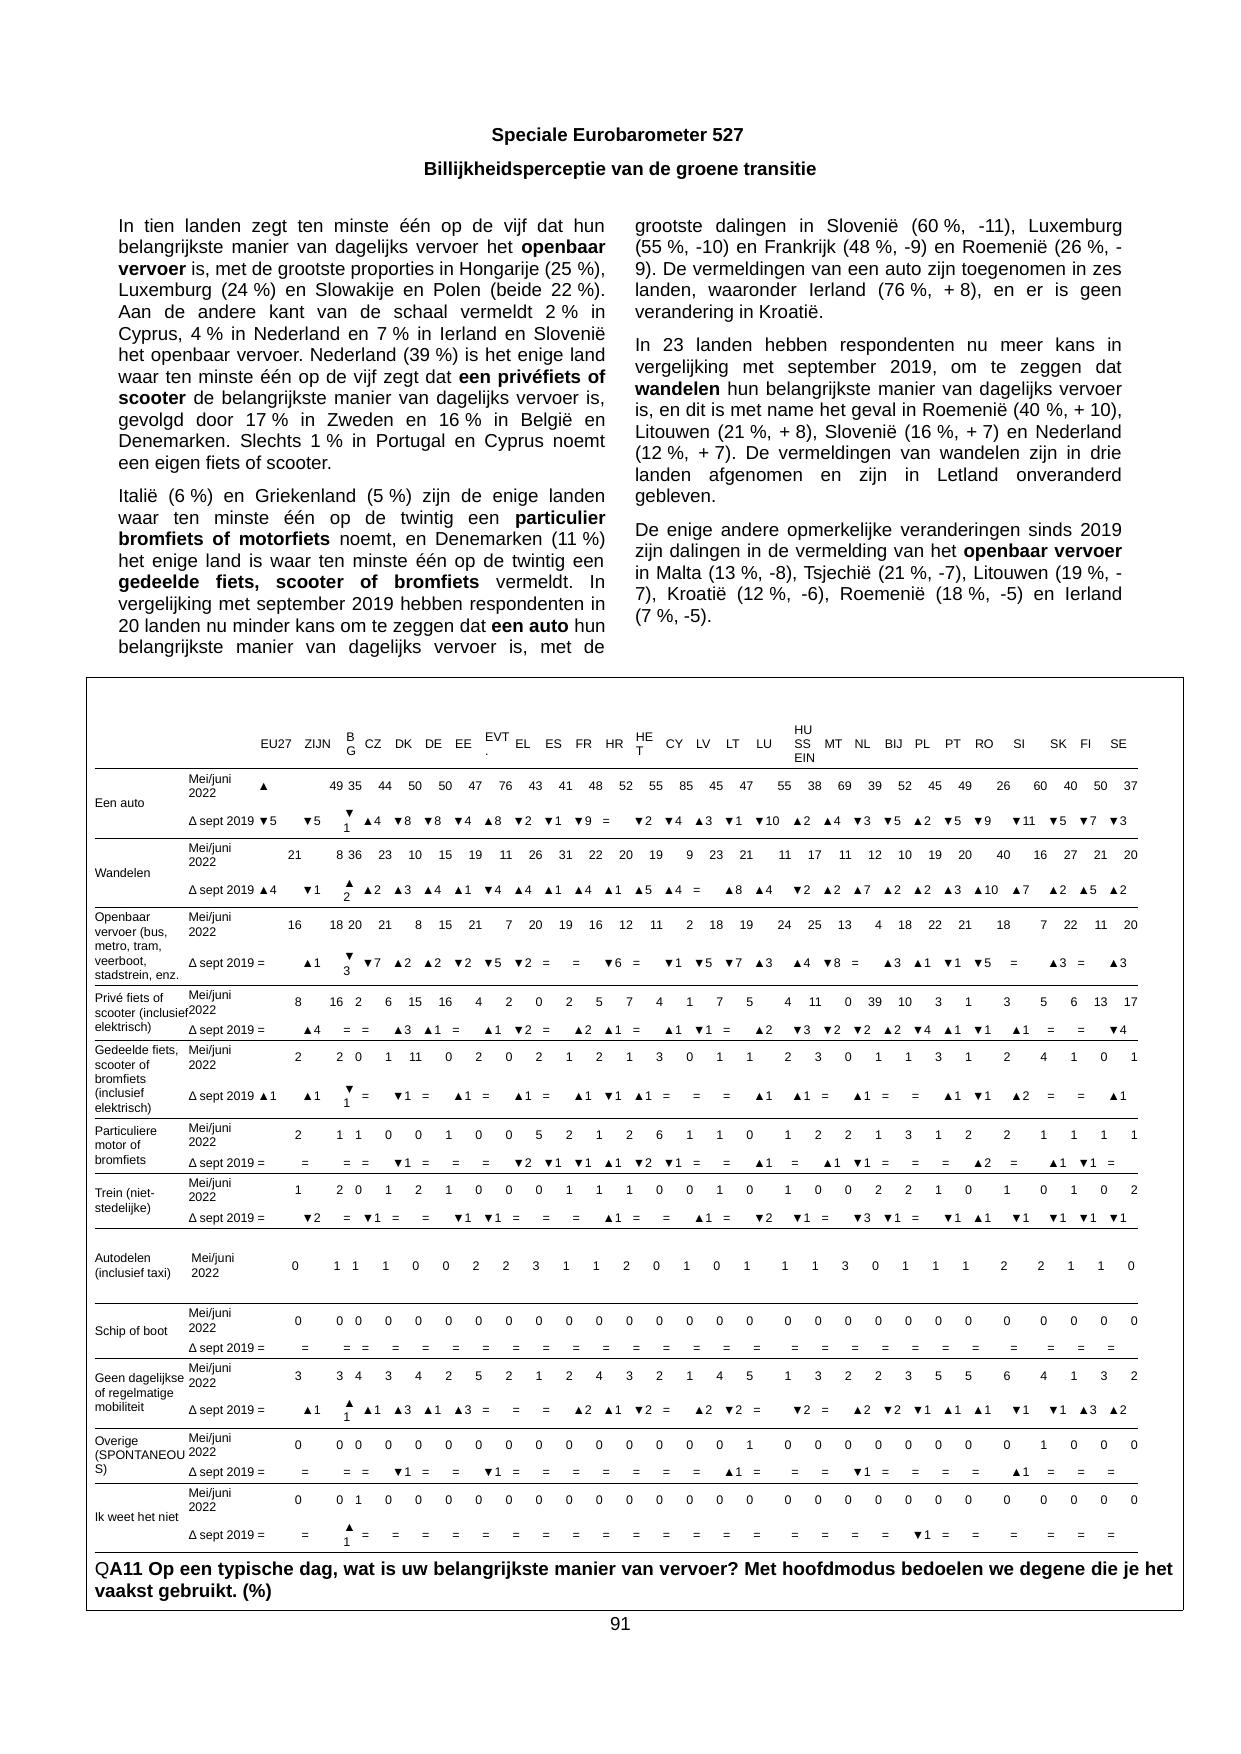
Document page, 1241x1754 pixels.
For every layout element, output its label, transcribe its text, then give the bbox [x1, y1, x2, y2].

table_cell 1 [422, 1174, 452, 1207]
table_cell 1 [912, 1248, 942, 1283]
table_cell 0 [452, 1119, 482, 1152]
table_cell = [1047, 1075, 1077, 1118]
table_cell 0 [882, 1484, 912, 1517]
table_cell = [821, 1393, 851, 1427]
table_cell 3 [362, 1359, 392, 1393]
table_cell = [512, 1338, 542, 1358]
table_cell = [663, 1075, 693, 1118]
table_cell 0 [1010, 1304, 1047, 1338]
table_cell ▼1 [912, 1517, 942, 1552]
table_cell [301, 1283, 343, 1303]
table_cell ▲7 [1010, 873, 1047, 907]
table_cell 0 [362, 1119, 392, 1152]
table_cell = [573, 1208, 602, 1228]
table_cell 0 [972, 1429, 1010, 1462]
table_cell 0 [942, 1429, 972, 1462]
table_cell 31 [542, 839, 572, 872]
table_cell 0 [452, 1429, 482, 1462]
table_cell = [512, 1462, 542, 1482]
table_cell 45 [912, 769, 942, 803]
table_cell 1 [573, 1174, 602, 1207]
table_header PL [912, 719, 942, 768]
table_cell ▲3 [392, 1393, 422, 1427]
table_cell 1 [301, 1119, 343, 1152]
table_cell 0 [1077, 1304, 1107, 1338]
table_cell ▲2 [753, 1020, 791, 1040]
table_cell 40 [1047, 769, 1077, 803]
table_cell 0 [633, 1304, 663, 1338]
table_cell = [603, 803, 633, 838]
table_cell 2 [258, 1119, 301, 1152]
table_cell 1 [663, 986, 693, 1019]
table_cell [452, 1283, 482, 1303]
table_cell 1 [723, 1248, 753, 1283]
table_cell = [258, 1338, 301, 1358]
table_cell ▼1 [1010, 1208, 1047, 1228]
text grootste dalingen in Slovenië (60 %, -11), Luxemburg (55 %, -10) en Frankrijk (48 %, -9) en Roemenië (26 %, -9). De vermeldingen van een auto zijn toegenomen in zes landen, waaronder Ierland (76 %, + 8), en er is geen verandering in Kroatië. [635, 214, 1122, 322]
table_cell ▲3 [392, 873, 422, 907]
table_cell 4 [693, 1359, 723, 1393]
table_header FI [1077, 719, 1107, 768]
table_cell = [851, 1517, 882, 1552]
table_cell 1 [912, 1174, 942, 1207]
table_cell = [452, 1020, 482, 1040]
table_cell ▲1 [343, 1393, 362, 1427]
table_cell 0 [392, 1304, 422, 1338]
table_cell 0 [603, 1429, 633, 1462]
table_cell ▼2 [512, 803, 542, 838]
table_cell 2 [791, 1119, 821, 1152]
table_cell ▼2 [512, 1153, 542, 1173]
table_cell = [912, 1208, 942, 1228]
table_cell [542, 1283, 572, 1303]
table_cell = [422, 1517, 452, 1552]
table_cell 0 [791, 1174, 821, 1207]
table_cell 13 [1077, 986, 1107, 1019]
table_cell [663, 1283, 693, 1303]
table_cell Gedeelde fiets, scooter of bromfiets (inclusief elektrisch) [95, 1041, 188, 1118]
table_header [95, 719, 188, 768]
table_cell ▲4 [791, 942, 821, 985]
table_cell = [1047, 1517, 1077, 1552]
table_cell 38 [791, 769, 821, 803]
table_cell 40 [972, 839, 1010, 872]
table_cell 1 [1047, 1041, 1077, 1074]
table_cell 0 [452, 1304, 482, 1338]
table_cell = [723, 1517, 753, 1552]
table_cell 0 [1077, 1429, 1107, 1462]
table_cell 7 [1010, 908, 1047, 942]
table_cell 5 [452, 1359, 482, 1393]
table_cell Mei/juni 2022 [188, 986, 257, 1019]
table_cell 0 [633, 1429, 663, 1462]
table_cell ▲1 [942, 1075, 972, 1118]
table_cell ▲4 [663, 873, 693, 907]
table_cell = [912, 1338, 942, 1358]
table_cell 0 [1047, 1484, 1077, 1517]
table_cell 50 [1077, 769, 1107, 803]
table_header HUSSEIN [791, 719, 821, 768]
table_cell = [753, 1393, 791, 1427]
table_cell 0 [753, 1484, 791, 1517]
table_cell = [422, 1075, 452, 1118]
table_cell 1 [1010, 1429, 1047, 1462]
table_cell [258, 1229, 301, 1248]
table_cell ▼5 [482, 942, 512, 985]
table_cell 11 [821, 839, 851, 872]
table_cell ▲3 [882, 942, 912, 985]
table_cell [753, 1229, 791, 1248]
table_header PT [942, 719, 972, 768]
table_cell [512, 1229, 542, 1248]
table_cell ▼1 [663, 942, 693, 985]
table_cell 1 [663, 1359, 693, 1393]
table_cell = [633, 942, 663, 985]
table_cell 7 [482, 908, 512, 942]
table_cell 2 [603, 1119, 633, 1152]
table_cell ▲1 [301, 942, 343, 985]
table_cell ▼6 [603, 942, 633, 985]
table_cell ▼2 [723, 1393, 753, 1427]
table_cell 3 [791, 1041, 821, 1074]
table_cell ▼3 [851, 1208, 882, 1228]
table_cell = [542, 1338, 572, 1358]
table_cell 0 [693, 1304, 723, 1338]
table_cell 0 [1047, 1304, 1077, 1338]
table_cell [603, 1283, 633, 1303]
table_cell ▼5 [301, 803, 343, 838]
table_cell ▼1 [693, 1020, 723, 1040]
table_cell = [1077, 942, 1107, 985]
table_cell ▲1 [603, 873, 633, 907]
table_cell Δ sept 2019 [188, 873, 257, 907]
table_cell = [301, 1462, 343, 1482]
table_cell 2 [663, 908, 693, 942]
table_cell = [882, 1517, 912, 1552]
table_cell ▼1 [1047, 1393, 1077, 1427]
table_cell Δ sept 2019 [188, 1462, 257, 1482]
table_cell ▲8 [482, 803, 512, 838]
table_cell 3 [882, 1359, 912, 1393]
table_cell 2 [482, 1248, 512, 1283]
table_cell ▼1 [942, 942, 972, 985]
table_cell = [362, 1075, 392, 1118]
table_cell ▲2 [1010, 1075, 1047, 1118]
table_cell [362, 1283, 392, 1303]
table_cell 2 [942, 1119, 972, 1152]
table_cell 3 [301, 1359, 343, 1393]
table_cell ▼1 [1047, 1208, 1077, 1228]
table_cell 0 [851, 1248, 882, 1283]
table_cell ▲4 [301, 1020, 343, 1040]
table_cell 1 [1047, 1359, 1077, 1393]
table_cell ▼5 [942, 803, 972, 838]
table_cell = [362, 1517, 392, 1552]
table_cell = [343, 1020, 362, 1040]
table_cell 0 [942, 1484, 972, 1517]
table_cell 47 [452, 769, 482, 803]
table_cell 2 [452, 1041, 482, 1074]
table_cell 0 [723, 1174, 753, 1207]
table_cell = [362, 1153, 392, 1173]
table_cell 16 [573, 908, 602, 942]
table_cell 3 [912, 986, 942, 1019]
table_cell ▲2 [693, 1393, 723, 1427]
table_cell ▼1 [301, 873, 343, 907]
table_cell 2 [851, 1174, 882, 1207]
table_cell [1047, 1229, 1077, 1248]
table_cell ▼1 [482, 1462, 512, 1482]
table_cell Δ sept 2019 [188, 1075, 257, 1118]
table_cell Δ sept 2019 [188, 1338, 257, 1358]
table_cell 18 [301, 908, 343, 942]
table_cell Mei/juni 2022 [188, 1304, 257, 1338]
table_cell 0 [392, 1119, 422, 1152]
table_cell 0 [301, 1304, 343, 1338]
table_cell 0 [1047, 1429, 1077, 1462]
table_cell Mei/juni 2022 [188, 1041, 257, 1074]
table_cell = [603, 1462, 633, 1482]
table_cell = [1010, 942, 1047, 985]
table_cell = [258, 1462, 301, 1482]
table_cell = [362, 1338, 392, 1358]
table_cell 0 [912, 1484, 942, 1517]
table_cell 3 [633, 1041, 663, 1074]
table_cell [912, 1229, 942, 1248]
table_cell Δ sept 2019 [188, 1020, 257, 1040]
table_cell ▼1 [972, 1075, 1010, 1118]
table_cell [942, 1229, 972, 1248]
table_cell [482, 1229, 512, 1248]
table_cell 2 [972, 1119, 1010, 1152]
table_cell [1077, 1229, 1107, 1248]
table_cell 0 [1107, 1429, 1137, 1462]
table_cell 12 [603, 908, 633, 942]
table_cell 1 [542, 1248, 572, 1283]
table_cell 2 [482, 1359, 512, 1393]
table_cell 1 [603, 1174, 633, 1207]
table_cell 0 [942, 1174, 972, 1207]
table_cell = [1077, 1517, 1107, 1552]
table_cell 6 [633, 1119, 663, 1152]
table_cell Δ sept 2019 [188, 803, 257, 838]
table_cell ▲4 [753, 873, 791, 907]
table_cell = [1107, 1462, 1137, 1482]
table_cell 1 [1047, 1119, 1077, 1152]
table_cell 21 [1077, 839, 1107, 872]
table_cell 0 [663, 1041, 693, 1074]
table_cell 2 [603, 1248, 633, 1283]
table_cell ▲10 [972, 873, 1010, 907]
table_cell ▲1 [301, 1393, 343, 1427]
table_cell 20 [942, 839, 972, 872]
table_cell = [301, 1517, 343, 1552]
table_cell 4 [1010, 1041, 1047, 1074]
table_cell 0 [482, 1484, 512, 1517]
table_cell 0 [972, 1484, 1010, 1517]
table_cell = [362, 1462, 392, 1482]
table_cell 0 [512, 1174, 542, 1207]
table_cell = [663, 1208, 693, 1228]
table_cell 52 [603, 769, 633, 803]
table_cell [392, 1229, 422, 1248]
table_cell 49 [942, 769, 972, 803]
table_cell 0 [1010, 1174, 1047, 1207]
table_cell ▲1 [693, 1208, 723, 1228]
table_cell 0 [663, 1429, 693, 1462]
table_cell 0 [573, 1304, 602, 1338]
table_cell = [573, 1517, 602, 1552]
table_cell ▲3 [452, 1393, 482, 1427]
table_cell = [258, 1020, 301, 1040]
table_cell ▼1 [851, 1462, 882, 1482]
table_cell 0 [633, 1484, 663, 1517]
table_cell ▼8 [821, 942, 851, 985]
table_cell 0 [821, 1484, 851, 1517]
table_cell 0 [791, 1304, 821, 1338]
table_cell = [301, 1338, 343, 1358]
table_cell ▼1 [663, 1153, 693, 1173]
table_cell ▲1 [1010, 1462, 1047, 1482]
table_header ES [542, 719, 572, 768]
table_cell 45 [693, 769, 723, 803]
table_cell ▲1 [603, 1153, 633, 1173]
table_cell 0 [512, 1484, 542, 1517]
table_cell ▼8 [422, 803, 452, 838]
table_cell 0 [258, 1248, 301, 1283]
table_cell 0 [512, 1304, 542, 1338]
table_cell 2 [1010, 1248, 1047, 1283]
table_cell ▲2 [851, 1393, 882, 1427]
table_cell [1047, 1283, 1077, 1303]
table_cell [343, 1229, 362, 1248]
table_cell 23 [362, 839, 392, 872]
table_cell 0 [723, 1484, 753, 1517]
table_cell 10 [882, 839, 912, 872]
table_cell Ik weet het niet [95, 1484, 188, 1552]
table_cell = [972, 1338, 1010, 1358]
table_cell 2 [542, 1359, 572, 1393]
table_cell [422, 1229, 452, 1248]
table_cell ▼1 [542, 1153, 572, 1173]
table_cell = [1077, 1020, 1107, 1040]
table_cell 43 [512, 769, 542, 803]
table_cell ▲2 [1107, 1393, 1137, 1427]
table_cell 0 [422, 1304, 452, 1338]
table_cell = [542, 1020, 572, 1040]
table_cell ▲1 [1107, 1075, 1137, 1118]
table_cell ▲2 [573, 1393, 602, 1427]
table_cell 0 [603, 1304, 633, 1338]
table_cell Mei/juni 2022 [188, 1429, 257, 1462]
table_cell = [791, 1338, 821, 1358]
table_cell [482, 1283, 512, 1303]
table_cell 5 [573, 986, 602, 1019]
table_cell ▼1 [362, 1208, 392, 1228]
table_cell 1 [972, 1174, 1010, 1207]
table_cell = [1077, 1075, 1107, 1118]
table_cell = [693, 873, 723, 907]
table_cell = [1010, 1517, 1047, 1552]
table_cell ▼5 [258, 803, 301, 838]
table_cell 18 [693, 908, 723, 942]
table_cell ▼1 [723, 803, 753, 838]
table_cell 4 [753, 986, 791, 1019]
table_cell ▲5 [633, 873, 663, 907]
table_cell 0 [942, 1304, 972, 1338]
table_cell 19 [723, 908, 753, 942]
table_cell ▼1 [972, 1020, 1010, 1040]
table_cell = [882, 1338, 912, 1358]
table_cell ▼2 [821, 1020, 851, 1040]
table_cell 2 [258, 1041, 301, 1074]
text [87, 678, 1183, 1610]
table_cell 3 [512, 1248, 542, 1283]
table_cell = [452, 1462, 482, 1482]
table_cell 0 [512, 986, 542, 1019]
table_header EU27 [258, 719, 301, 768]
table_cell [258, 1283, 301, 1303]
table_cell 0 [693, 1248, 723, 1283]
table_cell = [573, 1338, 602, 1358]
table_cell 21 [258, 839, 301, 872]
table_cell Mei/juni 2022 [188, 908, 257, 942]
table_cell 2 [301, 1174, 343, 1207]
table_cell ▲7 [851, 873, 882, 907]
table_cell ▲1 [753, 1153, 791, 1173]
table_cell 5 [512, 1119, 542, 1152]
table_cell ▲1 [482, 1020, 512, 1040]
table_cell 2 [573, 1041, 602, 1074]
table_cell ▲1 [912, 942, 942, 985]
table_cell = [258, 1153, 301, 1173]
table_cell 39 [851, 769, 882, 803]
table_cell 0 [693, 1484, 723, 1517]
table_cell 0 [1077, 1174, 1107, 1207]
table_cell 55 [633, 769, 663, 803]
table_cell ▼4 [452, 803, 482, 838]
table_cell [882, 1229, 912, 1248]
table_cell [723, 1283, 753, 1303]
table_cell [821, 1283, 851, 1303]
table_cell 55 [753, 769, 791, 803]
table_cell 0 [851, 1484, 882, 1517]
table_cell = [723, 1153, 753, 1173]
table_cell 2 [392, 1174, 422, 1207]
table_cell 2 [753, 1041, 791, 1074]
table_cell = [1077, 1462, 1107, 1482]
table_cell ▼4 [482, 873, 512, 907]
table_cell 20 [343, 908, 362, 942]
table_cell [633, 1283, 663, 1303]
table_cell = [1010, 1338, 1047, 1358]
table_cell 1 [1010, 1119, 1047, 1152]
table_cell 4 [573, 1359, 602, 1393]
table_cell ▼2 [633, 803, 663, 838]
table_cell = [573, 1462, 602, 1482]
table_cell = [482, 1075, 512, 1118]
table_cell Trein (niet-stedelijke) [95, 1174, 188, 1228]
table_cell 19 [912, 839, 942, 872]
table_cell 0 [573, 1429, 602, 1462]
table_cell = [753, 1517, 791, 1552]
table_cell [422, 1283, 452, 1303]
table_cell = [693, 1075, 723, 1118]
table_cell ▼1 [1010, 1393, 1047, 1427]
table_cell ▼2 [882, 1393, 912, 1427]
table_cell [972, 1229, 1010, 1248]
table_cell 2 [301, 1041, 343, 1074]
table_cell = [633, 1517, 663, 1552]
table_cell 39 [851, 986, 882, 1019]
table_cell 1 [663, 1248, 693, 1283]
table_cell [301, 1229, 343, 1248]
table_header SE [1107, 719, 1137, 768]
table_cell 0 [791, 1429, 821, 1462]
table_cell Schip of boot [95, 1304, 188, 1358]
table_cell 3 [882, 1119, 912, 1152]
table_cell 1 [1047, 1174, 1077, 1207]
table_cell 48 [573, 769, 602, 803]
table_cell 0 [422, 1429, 452, 1462]
table_cell [912, 1283, 942, 1303]
table_cell = [821, 1462, 851, 1482]
table_cell ▼1 [791, 1208, 821, 1228]
text Italië (6 %) en Griekenland (5 %) zijn de enige landen waar ten minste één op de twintig een particulier bromfiets of motorfiets noemt, en Denemarken (11 %) het enige land is waar ten minste één op de twintig een gedeelde fiets, scooter of bromfiets vermeldt. In vergelijking met september 2019 hebben respondenten in 20 landen nu minder kans om te zeggen dat een auto hun belangrijkste manier van dagelijks vervoer is, met de [118, 485, 605, 658]
table_cell [791, 1229, 821, 1248]
table_cell 4 [851, 908, 882, 942]
table_cell = [693, 1517, 723, 1552]
table_cell ▼5 [882, 803, 912, 838]
table_cell ▲2 [343, 873, 362, 907]
table_cell = [392, 1208, 422, 1228]
table_cell [851, 1229, 882, 1248]
table_cell Autodelen (inclusief taxi) [95, 1229, 188, 1303]
table_cell 0 [663, 1304, 693, 1338]
table_cell 15 [422, 839, 452, 872]
table_cell = [542, 942, 572, 985]
table_cell 1 [603, 1041, 633, 1074]
table_cell 11 [392, 1041, 422, 1074]
table_cell ▼1 [482, 1208, 512, 1228]
table_cell 1 [258, 1174, 301, 1207]
table_cell = [512, 1208, 542, 1228]
table_cell 0 [573, 1484, 602, 1517]
table_cell = [663, 1462, 693, 1482]
table_cell 6 [1047, 986, 1077, 1019]
table_cell 1 [362, 1041, 392, 1074]
table_cell ▼3 [851, 803, 882, 838]
table_cell 1 [422, 1119, 452, 1152]
table_cell = [1047, 1338, 1077, 1358]
table_cell Mei/juni 2022 [188, 1119, 257, 1152]
table_cell = [821, 1338, 851, 1358]
table_cell ▲4 [422, 873, 452, 907]
table_cell [1010, 1229, 1047, 1248]
table_cell [1107, 1283, 1137, 1303]
table_cell ▲1 [753, 1075, 791, 1118]
table_cell ▲1 [633, 1075, 663, 1118]
table_cell ▼2 [633, 1153, 663, 1173]
table_cell Openbaar vervoer (bus, metro, tram, veerboot, stadstrein, enz. [95, 908, 188, 985]
table_cell [188, 1229, 257, 1248]
table_cell Δ sept 2019 [188, 1517, 257, 1552]
table_cell = [452, 1153, 482, 1173]
table_cell 4 [452, 986, 482, 1019]
table_cell ▼7 [362, 942, 392, 985]
table_cell ▼4 [663, 803, 693, 838]
table_cell 85 [663, 769, 693, 803]
table_cell 1 [1077, 1119, 1107, 1152]
table_cell ▲4 [573, 873, 602, 907]
table_cell ▼1 [851, 1153, 882, 1173]
table_cell ▲5 [1077, 873, 1107, 907]
table_cell [362, 1229, 392, 1248]
table_cell [791, 1283, 821, 1303]
table_cell 0 [693, 1429, 723, 1462]
table_cell = [452, 1338, 482, 1358]
table_cell ▲1 [542, 873, 572, 907]
table_cell = [723, 1338, 753, 1358]
table_cell ▼2 [512, 1020, 542, 1040]
table_cell = [942, 1153, 972, 1173]
table_cell Δ sept 2019 [188, 942, 257, 985]
table_cell = [633, 1462, 663, 1482]
table_cell 22 [912, 908, 942, 942]
table_cell ▼5 [1047, 803, 1077, 838]
table_header HET [633, 719, 663, 768]
table_cell ▲4 [512, 873, 542, 907]
table_cell 17 [791, 839, 821, 872]
table_cell 0 [422, 1248, 452, 1283]
table_cell ▼1 [392, 1153, 422, 1173]
table_cell ▼8 [392, 803, 422, 838]
table_cell Mei/juni 2022 [188, 1248, 257, 1283]
table_header DE [422, 719, 452, 768]
table_cell 17 [1107, 986, 1137, 1019]
table_cell ▲1 [1010, 1020, 1047, 1040]
text De enige andere opmerkelijke veranderingen sinds 2019 zijn dalingen in de vermelding van het openbaar vervoer in Malta (13 %, -8), Tsjechië (21 %, -7), Litouwen (19 %, -7), Kroatië (12 %, -6), Roemenië (18 %, -5) en Ierland (7 %, -5). [635, 518, 1122, 626]
table_cell ▼1 [573, 1153, 602, 1173]
table_cell 21 [452, 908, 482, 942]
table_cell = [258, 1517, 301, 1552]
table_cell = [912, 1075, 942, 1118]
table_cell 20 [512, 908, 542, 942]
table_cell 2 [882, 1174, 912, 1207]
table_cell 19 [542, 908, 572, 942]
table_header LT [723, 719, 753, 768]
table_cell 11 [1077, 908, 1107, 942]
table_cell 0 [912, 1429, 942, 1462]
table_cell 8 [392, 908, 422, 942]
table_cell = [633, 1338, 663, 1358]
table_cell 1 [912, 1119, 942, 1152]
table_cell 0 [1107, 1248, 1137, 1283]
table_cell 0 [512, 1429, 542, 1462]
table_cell = [633, 1020, 663, 1040]
table_cell 0 [482, 1304, 512, 1338]
table_cell ▲1 [821, 1153, 851, 1173]
table_cell 1 [663, 1119, 693, 1152]
table_cell 16 [301, 986, 343, 1019]
table_cell 0 [723, 1119, 753, 1152]
table_cell 1 [942, 986, 972, 1019]
table_cell [603, 1229, 633, 1248]
table_cell ▼9 [573, 803, 602, 838]
table_cell = [343, 1153, 362, 1173]
table_cell 37 [1107, 769, 1137, 803]
table_cell ▼1 [1077, 1153, 1107, 1173]
table_cell = [882, 1153, 912, 1173]
table_cell Δ sept 2019 [188, 1393, 257, 1427]
table_cell = [1010, 1153, 1047, 1173]
table_cell Δ sept 2019 [188, 1153, 257, 1173]
table_cell 2 [972, 1041, 1010, 1074]
table_cell ▲1 [972, 1393, 1010, 1427]
table_cell 0 [753, 1304, 791, 1338]
table_cell 10 [392, 839, 422, 872]
table_cell = [482, 1153, 512, 1173]
table_cell [452, 1229, 482, 1248]
table_cell 16 [258, 908, 301, 942]
table_cell 1 [693, 1119, 723, 1152]
table_header SI [1010, 719, 1047, 768]
table_cell 1 [573, 1248, 602, 1283]
text QA11 Op een typische dag, wat is uw belangrijkste manier van vervoer? Met hoofdmodus bedoelen we degene die je het vaakst gebruikt. (%) [94, 1558, 1174, 1601]
table_cell 11 [791, 986, 821, 1019]
table_cell 1 [942, 1248, 972, 1283]
table_cell = [882, 1462, 912, 1482]
table_cell 2 [851, 1359, 882, 1393]
table_cell 21 [723, 839, 753, 872]
table_cell 1 [791, 1248, 821, 1283]
table_cell [343, 1283, 362, 1303]
table_cell = [753, 1338, 791, 1358]
table_cell [723, 1229, 753, 1248]
table_cell ▲1 [422, 1020, 452, 1040]
table_cell ▼2 [753, 1208, 791, 1228]
table_cell 2 [821, 1119, 851, 1152]
table_cell = [452, 1517, 482, 1552]
table_cell 2 [1107, 1174, 1137, 1207]
table_cell [882, 1283, 912, 1303]
table_cell 0 [821, 1429, 851, 1462]
table_cell ▼1 [1107, 1208, 1137, 1228]
table_cell 1 [723, 1429, 753, 1462]
table_cell [1077, 1283, 1107, 1303]
table_cell 21 [362, 908, 392, 942]
table_cell 69 [821, 769, 851, 803]
table_cell Wandelen [95, 839, 188, 907]
table_cell ▲4 [258, 873, 301, 907]
table_cell 0 [603, 1484, 633, 1517]
table_cell ▲1 [663, 1020, 693, 1040]
table_cell 36 [343, 839, 362, 872]
table_cell 44 [362, 769, 392, 803]
table_cell 3 [1077, 1359, 1107, 1393]
table_cell = [723, 1020, 753, 1040]
table_cell 19 [633, 839, 663, 872]
table_cell 2 [343, 986, 362, 1019]
table_cell 15 [422, 908, 452, 942]
table_cell ▲2 [392, 942, 422, 985]
table_cell = [422, 1153, 452, 1173]
table_cell = [663, 1517, 693, 1552]
table_cell 0 [1107, 1304, 1137, 1338]
table_cell 15 [392, 986, 422, 1019]
table_cell = [693, 1153, 723, 1173]
table_cell = [791, 1517, 821, 1552]
table_cell 1 [753, 1174, 791, 1207]
table_cell 1 [693, 1041, 723, 1074]
table_cell ▲1 [603, 1393, 633, 1427]
table_cell 60 [1010, 769, 1047, 803]
table_cell 1 [753, 1119, 791, 1152]
table_cell 11 [482, 839, 512, 872]
table_header [188, 719, 257, 768]
table_cell 5 [1010, 986, 1047, 1019]
table_cell = [882, 1075, 912, 1118]
table_cell ▲1 [942, 1020, 972, 1040]
table_cell ▼11 [1010, 803, 1047, 838]
table_cell 0 [791, 1484, 821, 1517]
table_cell ▲3 [1047, 942, 1077, 985]
table_cell = [912, 1462, 942, 1482]
table_cell [693, 1283, 723, 1303]
table_cell 26 [972, 769, 1010, 803]
table_cell = [512, 1393, 542, 1427]
table_cell ▼4 [1107, 1020, 1137, 1040]
table_cell ▲2 [882, 873, 912, 907]
table_cell = [821, 1517, 851, 1552]
table_cell 22 [573, 839, 602, 872]
table_cell 3 [821, 1248, 851, 1283]
table_cell ▲8 [723, 873, 753, 907]
table_cell 4 [343, 1359, 362, 1393]
table_cell = [912, 1153, 942, 1173]
table_cell = [972, 1462, 1010, 1482]
table_cell [633, 1229, 663, 1248]
table_cell ▲3 [753, 942, 791, 985]
table_cell = [258, 1208, 301, 1228]
table_cell 5 [723, 1359, 753, 1393]
table_cell [753, 1283, 791, 1303]
table_cell = [603, 1517, 633, 1552]
table_cell 18 [972, 908, 1010, 942]
table_cell Mei/juni 2022 [188, 839, 257, 872]
table_cell = [422, 1208, 452, 1228]
table_cell [942, 1283, 972, 1303]
table_cell 0 [392, 1484, 422, 1517]
table_cell 0 [1010, 1484, 1047, 1517]
table_cell = [851, 942, 882, 985]
table_cell 0 [753, 1429, 791, 1462]
table_cell ▲3 [1107, 942, 1137, 985]
table_cell Een auto [95, 769, 188, 838]
table_cell = [422, 1338, 452, 1358]
table_cell ▼3 [1107, 803, 1137, 838]
table_cell 6 [972, 1359, 1010, 1393]
table_cell Mei/juni 2022 [188, 769, 257, 803]
text In tien landen zegt ten minste één op de vijf dat hun belangrijkste manier van dagelijks vervoer het openbaar vervoer is, met de grootste proporties in Hongarije (25 %), Luxemburg (24 %) en Slowakije en Polen (beide 22 %). Aan de andere kant van de schaal vermeldt 2 % in Cyprus, 4 % in Nederland en 7 % in Ierland en Slovenië het openbaar vervoer. Nederland (39 %) is het enige land waar ten minste één op de vijf zegt dat een privéfiets of scooter de belangrijkste manier van dagelijks vervoer is, gevolgd door 17 % in Zweden en 16 % in België en Denemarken. Slechts 1 % in Portugal en Cyprus noemt een eigen fiets of scooter. [118, 214, 605, 473]
table_cell = [258, 942, 301, 985]
table_cell 0 [723, 1304, 753, 1338]
table_cell ▲2 [821, 873, 851, 907]
table_cell Particuliere motor of bromfiets [95, 1119, 188, 1173]
table_cell ▼5 [972, 942, 1010, 985]
table_cell = [663, 1338, 693, 1358]
table_cell 0 [392, 1248, 422, 1283]
table_cell ▼2 [633, 1393, 663, 1427]
table_cell = [343, 1462, 362, 1482]
table_cell 47 [723, 769, 753, 803]
table_cell = [663, 1393, 693, 1427]
table_cell 1 [942, 1041, 972, 1074]
table_cell 0 [362, 1304, 392, 1338]
table_header CZ [362, 719, 392, 768]
table_cell 0 [542, 1429, 572, 1462]
table_cell [851, 1283, 882, 1303]
table_cell ▲3 [693, 803, 723, 838]
table_cell 9 [663, 839, 693, 872]
table_cell ▼1 [392, 1462, 422, 1482]
table_cell 0 [422, 1484, 452, 1517]
table_cell 0 [452, 1484, 482, 1517]
table_cell ▲1 [452, 1075, 482, 1118]
table_cell 1 [882, 1248, 912, 1283]
table_cell ▼7 [723, 942, 753, 985]
table_cell 11 [753, 839, 791, 872]
table_cell 0 [821, 1304, 851, 1338]
table_cell ▼4 [912, 1020, 942, 1040]
table_cell ▲3 [942, 873, 972, 907]
table_cell ▲2 [882, 1020, 912, 1040]
table_cell 20 [1107, 839, 1137, 872]
table_cell 0 [663, 1174, 693, 1207]
table_cell 1 [343, 1484, 362, 1517]
table_cell ▲1 [301, 1075, 343, 1118]
table_cell 1 [882, 1041, 912, 1074]
table_header CY [663, 719, 693, 768]
table_header RO [972, 719, 1010, 768]
table_cell 0 [851, 1304, 882, 1338]
table_cell = [392, 1517, 422, 1552]
table_cell 0 [633, 1174, 663, 1207]
table_cell 0 [542, 1484, 572, 1517]
table_cell ▲1 [791, 1075, 821, 1118]
table_header FR [573, 719, 602, 768]
table_cell 0 [362, 1484, 392, 1517]
table_cell ▲1 [1047, 1153, 1077, 1173]
table_cell 0 [258, 1304, 301, 1338]
table_cell 1 [1077, 1248, 1107, 1283]
table_cell 1 [343, 1248, 362, 1283]
table_header BG [343, 719, 362, 768]
table_cell 18 [882, 908, 912, 942]
table_cell 10 [882, 986, 912, 1019]
table_cell [188, 1283, 257, 1303]
table_cell 2 [512, 1041, 542, 1074]
table_cell 4 [633, 986, 663, 1019]
table_cell 24 [753, 908, 791, 942]
table_cell 1 [753, 1248, 791, 1283]
table_cell ▲1 [573, 1075, 602, 1118]
table_cell ▲2 [912, 873, 942, 907]
table_cell 0 [482, 1429, 512, 1462]
table_cell 2 [452, 1248, 482, 1283]
table_cell 1 [301, 1248, 343, 1283]
table_cell Δ sept 2019 [188, 1208, 257, 1228]
table_cell 1 [693, 1174, 723, 1207]
table_cell 1 [1047, 1248, 1077, 1283]
table_cell 1 [723, 1041, 753, 1074]
table_cell = [482, 1338, 512, 1358]
table_cell 0 [1077, 1041, 1107, 1074]
table_cell ▲1 [972, 1208, 1010, 1228]
table_cell ▲ [258, 769, 301, 803]
table_cell 0 [482, 1041, 512, 1074]
table_cell ▲1 [362, 1393, 392, 1427]
table_cell = [693, 1462, 723, 1482]
table_cell 1 [851, 1119, 882, 1152]
table_cell [392, 1283, 422, 1303]
table_cell ▼1 [942, 1208, 972, 1228]
table_cell [1010, 1283, 1047, 1303]
table_cell 0 [301, 1484, 343, 1517]
table_cell 1 [512, 1359, 542, 1393]
table_cell 13 [821, 908, 851, 942]
table_cell Mei/juni 2022 [188, 1359, 257, 1393]
table_cell ▼2 [851, 1020, 882, 1040]
table_cell 20 [603, 839, 633, 872]
table_cell ▲2 [912, 803, 942, 838]
table_cell = [343, 1338, 362, 1358]
table_cell 0 [912, 1304, 942, 1338]
table_cell ▼2 [452, 942, 482, 985]
table_cell ▲3 [1077, 1393, 1107, 1427]
table_header EE [452, 719, 482, 768]
table_cell ▼5 [693, 942, 723, 985]
table_cell ▲1 [452, 873, 482, 907]
table_cell ▲1 [942, 1393, 972, 1427]
table_cell 1 [362, 1248, 392, 1283]
table_cell ▲4 [362, 803, 392, 838]
table_cell 0 [482, 1174, 512, 1207]
table_cell ▲1 [422, 1393, 452, 1427]
table_cell 2 [633, 1359, 663, 1393]
table_cell 0 [392, 1429, 422, 1462]
table_cell ▲1 [723, 1462, 753, 1482]
table_cell 1 [343, 1119, 362, 1152]
table_cell = [693, 1338, 723, 1358]
table_cell 52 [882, 769, 912, 803]
table_cell = [422, 1462, 452, 1482]
table_cell = [633, 1208, 663, 1228]
table_cell = [723, 1208, 753, 1228]
table_cell 5 [942, 1359, 972, 1393]
table_cell 4 [392, 1359, 422, 1393]
table_cell ▼1 [542, 803, 572, 838]
table_cell ▼2 [301, 1208, 343, 1228]
table_cell ▼1 [912, 1393, 942, 1427]
table_cell ▼3 [343, 942, 362, 985]
table_cell ▲1 [512, 1075, 542, 1118]
table_cell = [942, 1462, 972, 1482]
table_cell 0 [301, 1429, 343, 1462]
table_cell 1 [573, 1119, 602, 1152]
table_cell ▼1 [452, 1208, 482, 1228]
table_cell ▼7 [1077, 803, 1107, 838]
table_cell 8 [258, 986, 301, 1019]
table_cell ▼1 [1077, 1208, 1107, 1228]
table_cell 7 [603, 986, 633, 1019]
table_cell = [1077, 1338, 1107, 1358]
table_cell = [791, 1153, 821, 1173]
table_cell = [343, 1208, 362, 1228]
table_cell = [723, 1075, 753, 1118]
table_cell ▼9 [972, 803, 1010, 838]
table_cell 1 [1107, 1041, 1137, 1074]
table_cell 6 [362, 986, 392, 1019]
table_cell 0 [1077, 1484, 1107, 1517]
table_cell 12 [851, 839, 882, 872]
table_cell 23 [693, 839, 723, 872]
table_cell [972, 1283, 1010, 1303]
table_header BIJ [882, 719, 912, 768]
table_cell = [392, 1338, 422, 1358]
table_cell 19 [452, 839, 482, 872]
table_cell 0 [422, 1041, 452, 1074]
table_cell 50 [392, 769, 422, 803]
table_cell [821, 1229, 851, 1248]
table_cell = [1107, 1517, 1137, 1552]
table_cell ▲1 [603, 1020, 633, 1040]
table_cell ▲2 [362, 873, 392, 907]
table_cell = [1047, 1462, 1077, 1482]
table_cell = [942, 1338, 972, 1358]
table_cell 0 [821, 1174, 851, 1207]
table_cell = [821, 1075, 851, 1118]
table_cell 0 [343, 1174, 362, 1207]
table_cell 0 [542, 1304, 572, 1338]
table_header SK [1047, 719, 1077, 768]
table_cell 2 [1107, 1359, 1137, 1393]
table_cell 35 [343, 769, 362, 803]
table_cell ▼2 [791, 1393, 821, 1427]
table_cell Geen dagelijkse of regelmatige mobiliteit [95, 1359, 188, 1427]
table_cell 0 [343, 1304, 362, 1338]
table_cell ▼1 [392, 1075, 422, 1118]
table_cell = [258, 1393, 301, 1427]
table_cell 3 [791, 1359, 821, 1393]
table_cell ▲2 [1107, 873, 1137, 907]
table_cell [1107, 1229, 1137, 1248]
table_cell ▼2 [512, 942, 542, 985]
table_header EVT. [482, 719, 512, 768]
table_cell = [1107, 1153, 1137, 1173]
table_cell 11 [633, 908, 663, 942]
table_cell [573, 1229, 602, 1248]
table_cell ▲2 [972, 1153, 1010, 1173]
table_cell ▼2 [791, 873, 821, 907]
table_cell = [512, 1517, 542, 1552]
table_cell = [301, 1153, 343, 1173]
table_cell 1 [542, 1041, 572, 1074]
table_cell Mei/juni 2022 [188, 1174, 257, 1207]
table_cell [573, 1283, 602, 1303]
table_cell = [972, 1517, 1010, 1552]
table_cell = [542, 1393, 572, 1427]
table_cell ▼1 [603, 1075, 633, 1118]
table_header NL [851, 719, 882, 768]
table_cell = [851, 1338, 882, 1358]
table_header ZIJN [301, 719, 343, 768]
table_cell 41 [542, 769, 572, 803]
table_cell = [1047, 1020, 1077, 1040]
table_cell ▲1 [603, 1208, 633, 1228]
table_cell = [1107, 1338, 1137, 1358]
table_cell [542, 1229, 572, 1248]
table_cell = [482, 1517, 512, 1552]
table_cell Mei/juni 2022 [188, 1484, 257, 1517]
table_cell 0 [851, 1429, 882, 1462]
table_header DK [392, 719, 422, 768]
table_cell 7 [693, 986, 723, 1019]
table_cell ▼1 [343, 1075, 362, 1118]
table_cell = [362, 1020, 392, 1040]
table_cell 27 [1047, 839, 1077, 872]
table_cell Overige (SPONTANEOUS) [95, 1429, 188, 1482]
table_cell 5 [912, 1359, 942, 1393]
table_cell 2 [821, 1359, 851, 1393]
table_cell 0 [882, 1304, 912, 1338]
table_cell = [821, 1208, 851, 1228]
table_cell 0 [452, 1174, 482, 1207]
table_cell = [542, 1517, 572, 1552]
table_cell = [791, 1462, 821, 1482]
table_cell 1 [753, 1359, 791, 1393]
table_cell 0 [482, 1119, 512, 1152]
table_cell = [542, 1208, 572, 1228]
table_cell = [603, 1338, 633, 1358]
table_cell 2 [972, 1248, 1010, 1283]
table_cell 0 [1107, 1484, 1137, 1517]
table_cell 0 [633, 1248, 663, 1283]
table_cell 0 [972, 1304, 1010, 1338]
table_cell ▲1 [258, 1075, 301, 1118]
table_cell ▲1 [851, 1075, 882, 1118]
table_cell 2 [422, 1359, 452, 1393]
table_cell ▼10 [753, 803, 791, 838]
table_cell ▲2 [573, 1020, 602, 1040]
table_cell 22 [1047, 908, 1077, 942]
table_cell 3 [258, 1359, 301, 1393]
table_cell [663, 1229, 693, 1248]
table_cell 0 [258, 1429, 301, 1462]
table_cell 16 [1010, 839, 1047, 872]
table_cell 0 [821, 986, 851, 1019]
table_cell 76 [482, 769, 512, 803]
table_cell 49 [301, 769, 343, 803]
table_cell 0 [663, 1484, 693, 1517]
table_cell = [542, 1462, 572, 1482]
table_header LU [753, 719, 791, 768]
table_cell ▼1 [343, 803, 362, 838]
table_cell 2 [482, 986, 512, 1019]
table_cell 1 [362, 1174, 392, 1207]
table_cell 0 [258, 1484, 301, 1517]
table_header LV [693, 719, 723, 768]
table_cell 0 [882, 1429, 912, 1462]
table_cell 2 [542, 986, 572, 1019]
table_cell ▲2 [1047, 873, 1077, 907]
table_cell ▲4 [821, 803, 851, 838]
table_cell 3 [603, 1359, 633, 1393]
table_cell 1 [1107, 1119, 1137, 1152]
table_cell = [942, 1517, 972, 1552]
table_cell = [573, 942, 602, 985]
table_cell ▼1 [882, 1208, 912, 1228]
table_cell 3 [912, 1041, 942, 1074]
table_cell 4 [1010, 1359, 1047, 1393]
table_cell 26 [512, 839, 542, 872]
table_cell 1 [851, 1041, 882, 1074]
table_cell Privé fiets of scooter (inclusief elektrisch) [95, 986, 188, 1040]
table_cell ▼3 [791, 1020, 821, 1040]
table_cell 0 [343, 1041, 362, 1074]
table_cell 0 [821, 1041, 851, 1074]
table_cell [512, 1283, 542, 1303]
table_cell ▲2 [791, 803, 821, 838]
table_cell 0 [343, 1429, 362, 1462]
table_cell ▲1 [343, 1517, 362, 1552]
table_cell 1 [542, 1174, 572, 1207]
table_cell = [542, 1075, 572, 1118]
table_cell 20 [1107, 908, 1137, 942]
table_header MT [821, 719, 851, 768]
table_cell 16 [422, 986, 452, 1019]
table_cell 2 [542, 1119, 572, 1152]
table_header EL [512, 719, 542, 768]
table_cell 21 [942, 908, 972, 942]
table_cell 8 [301, 839, 343, 872]
table_cell = [753, 1462, 791, 1482]
table_cell 25 [791, 908, 821, 942]
table_cell 5 [723, 986, 753, 1019]
table_cell ▲2 [422, 942, 452, 985]
table_cell ▲3 [392, 1020, 422, 1040]
table_cell [693, 1229, 723, 1248]
table_header HR [603, 719, 633, 768]
table_cell 3 [972, 986, 1010, 1019]
table_cell = [482, 1393, 512, 1427]
table_cell 50 [422, 769, 452, 803]
text In 23 landen hebben respondenten nu meer kans in vergelijking met september 2019, om te zeggen dat wandelen hun belangrijkste manier van dagelijks vervoer is, en dit is met name het geval in Roemenië (40 %, + 10), Litouwen (21 %, + 8), Slovenië (16 %, + 7) en Nederland (12 %, + 7). De vermeldingen van wandelen zijn in drie landen afgenomen en zijn in Letland onveranderd gebleven. [635, 334, 1122, 507]
table_cell 0 [362, 1429, 392, 1462]
